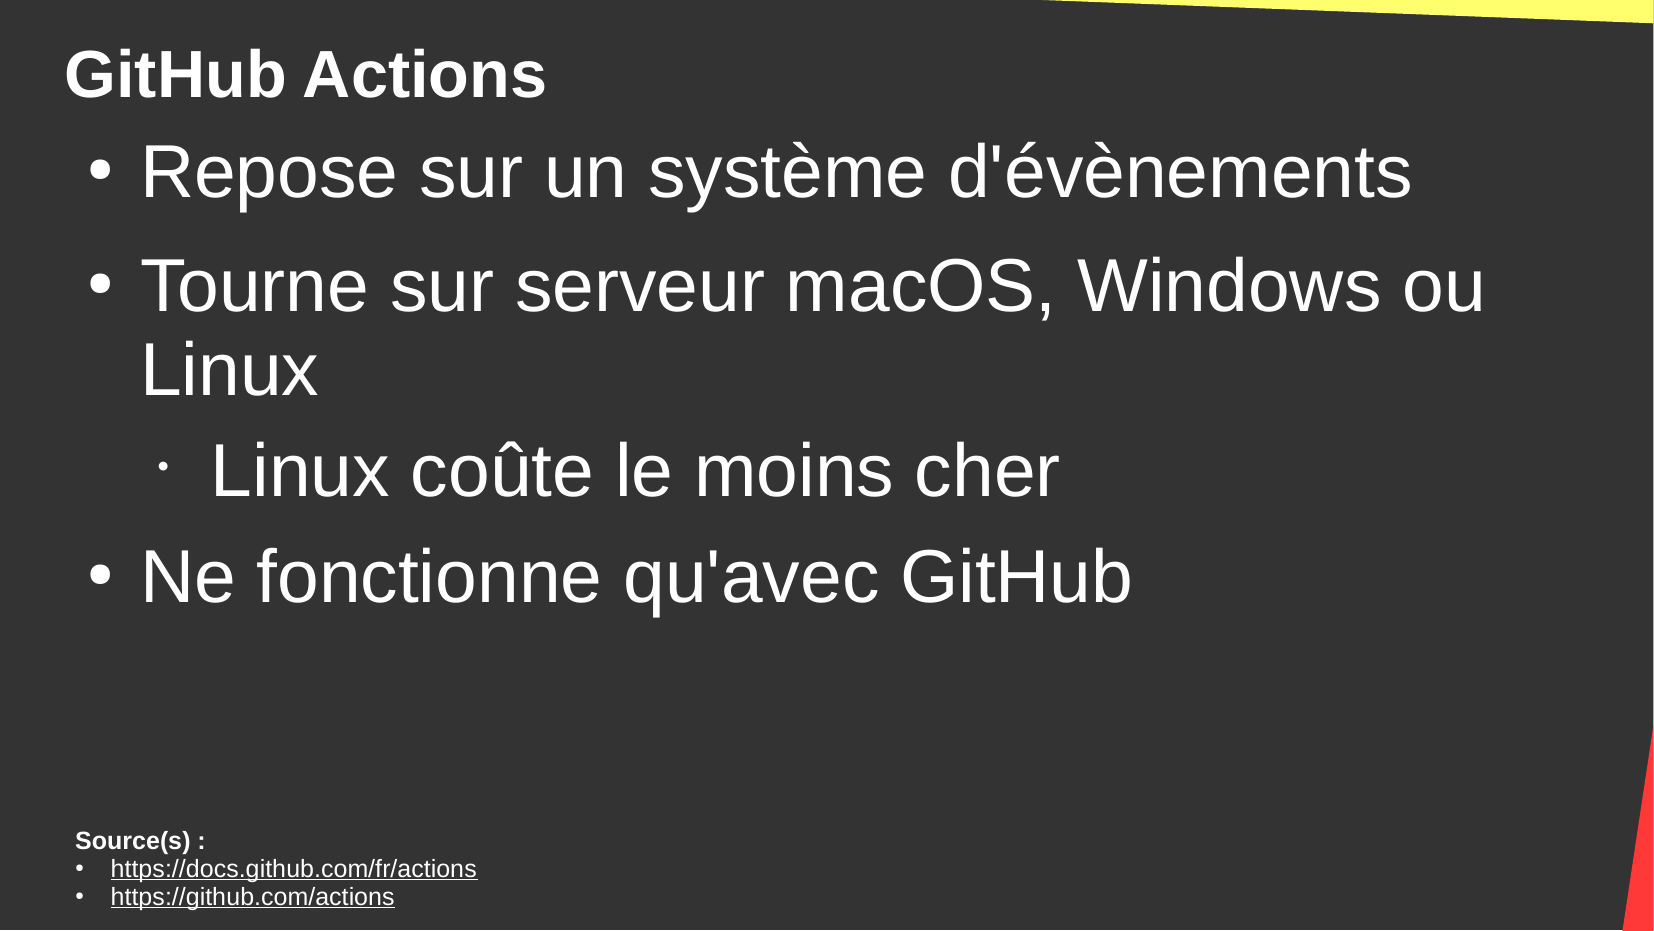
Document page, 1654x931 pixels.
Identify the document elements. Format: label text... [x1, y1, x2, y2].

title GitHub Actions [64, 37, 1105, 119]
list Repose sur un système d'évènements Tourne sur serveur macOS, Windows ou Linux Linux coûte le moins cher Ne fonctionne qu'avec GitHub [69, 129, 1548, 756]
text_box Source(s) : https://docs.github.com/fr/actions https://github.com/actions [60, 809, 1546, 919]
text_box [1042, 0, 1654, 24]
text_box [1622, 721, 1654, 931]
